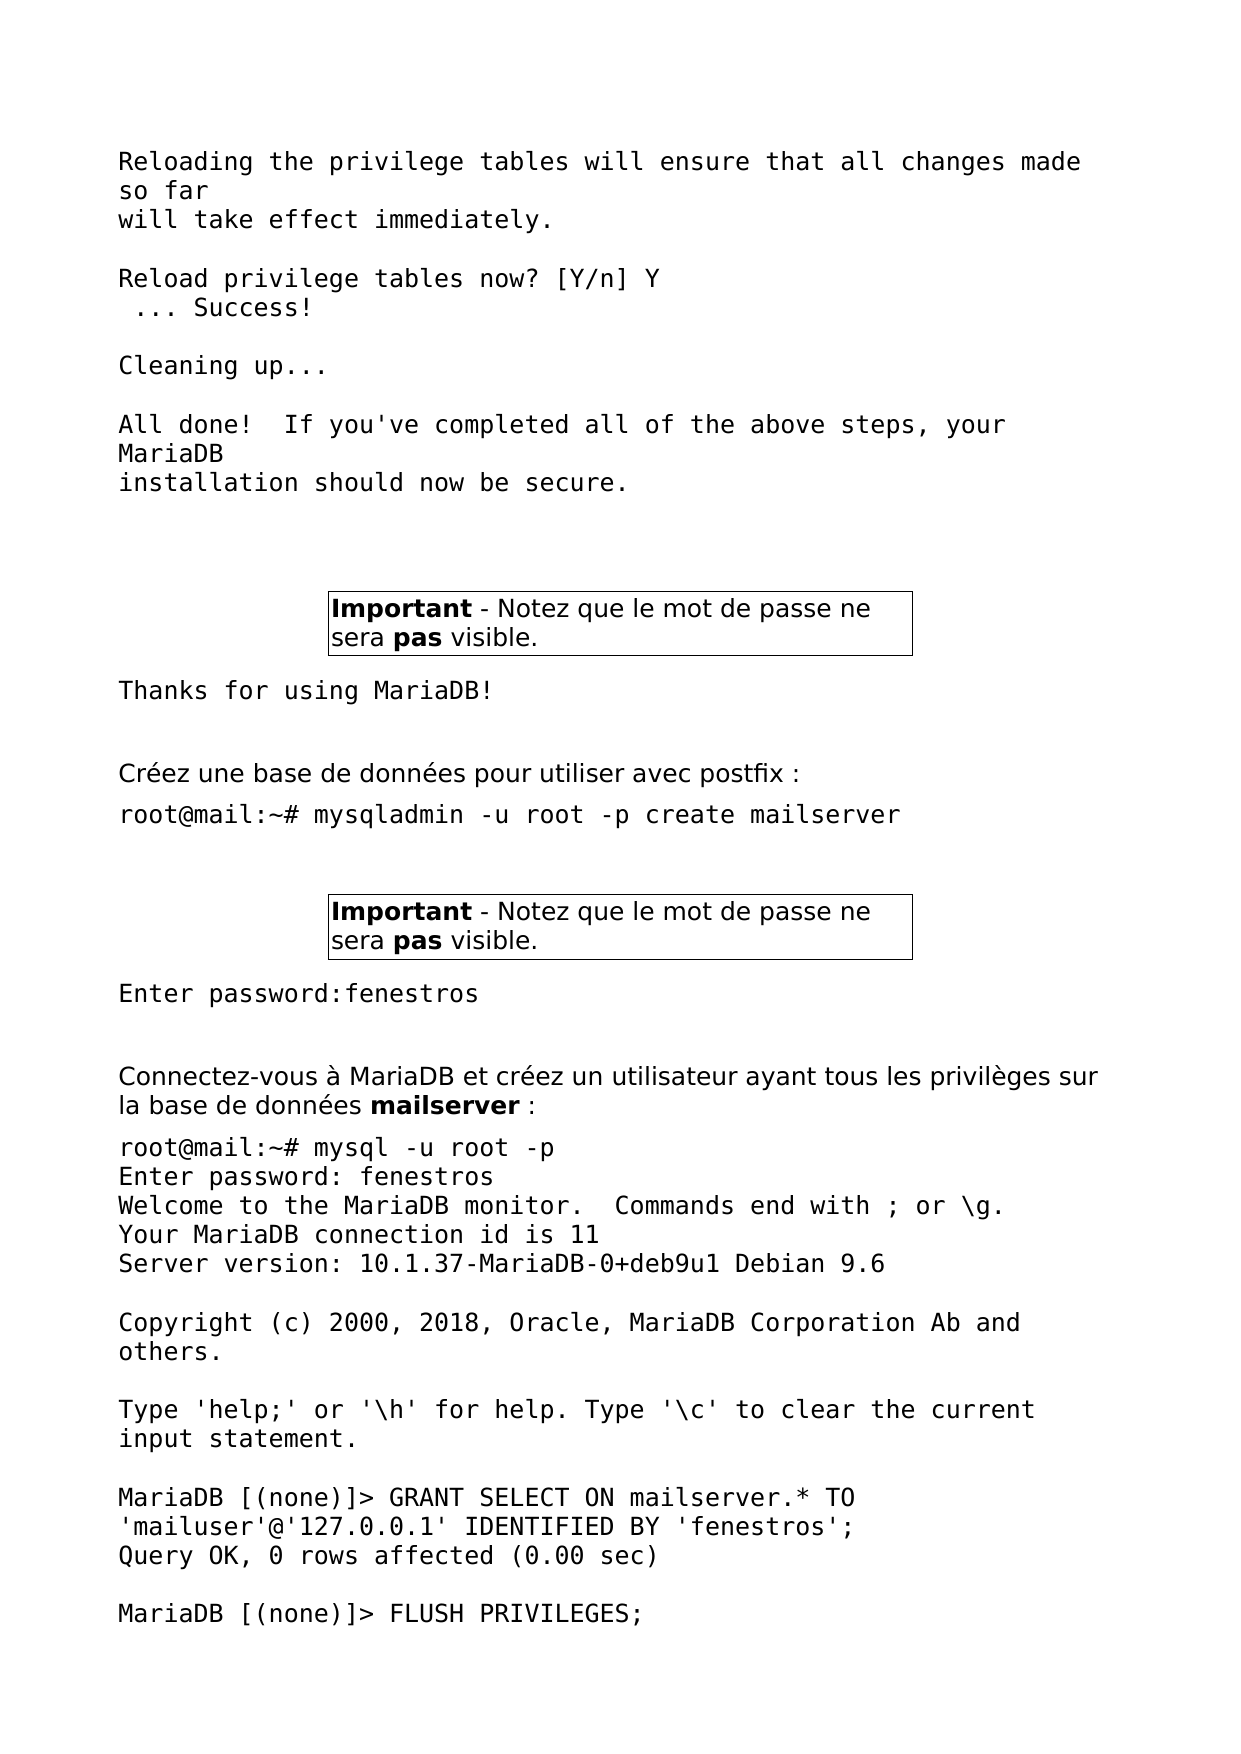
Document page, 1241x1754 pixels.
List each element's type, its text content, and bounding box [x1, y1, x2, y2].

text Connectez-vous à MariaDB et créez un utilisateur ayant tous les privilèges sur la base de données mailserver : [118, 1062, 1122, 1120]
text Créez une base de données pour utiliser avec postfix : [118, 759, 1122, 788]
table_header Important - Notez que le mot de passe ne sera pas visible. [329, 895, 912, 958]
text Reloading the privilege tables will ensure that all changes made so far will take effect immediately. Reload privilege tables now? [Y/n] Y ... Success! Cleaning up... All done! If you've completed all of the above steps, your MariaDB installation should now be secure. Thanks for using MariaDB! [118, 118, 1122, 705]
text root@mail:~# mysql -u root -p Enter password: fenestros Welcome to the MariaDB monitor. Commands end with ; or \g. Your MariaDB connection id is 11 Server version: 10.1.37-MariaDB-0+deb9u1 Debian 9.6 Copyright (c) 2000, 2018, Oracle, MariaDB Corporation Ab and others. Type 'help;' or '\h' for help. Type '\c' to clear the current input statement. MariaDB [(none)]> GRANT SELECT ON mailserver.* TO 'mailuser'@'127.0.0.1' IDENTIFIED BY 'fenestros'; Query OK, 0 rows affected (0.00 sec) MariaDB [(none)]> FLUSH PRIVILEGES; [118, 1133, 1122, 1628]
table_header Important - Notez que le mot de passe ne sera pas visible. [329, 592, 912, 655]
text root@mail:~# mysqladmin -u root -p create mailserver Enter password:fenestros [118, 800, 1122, 1008]
